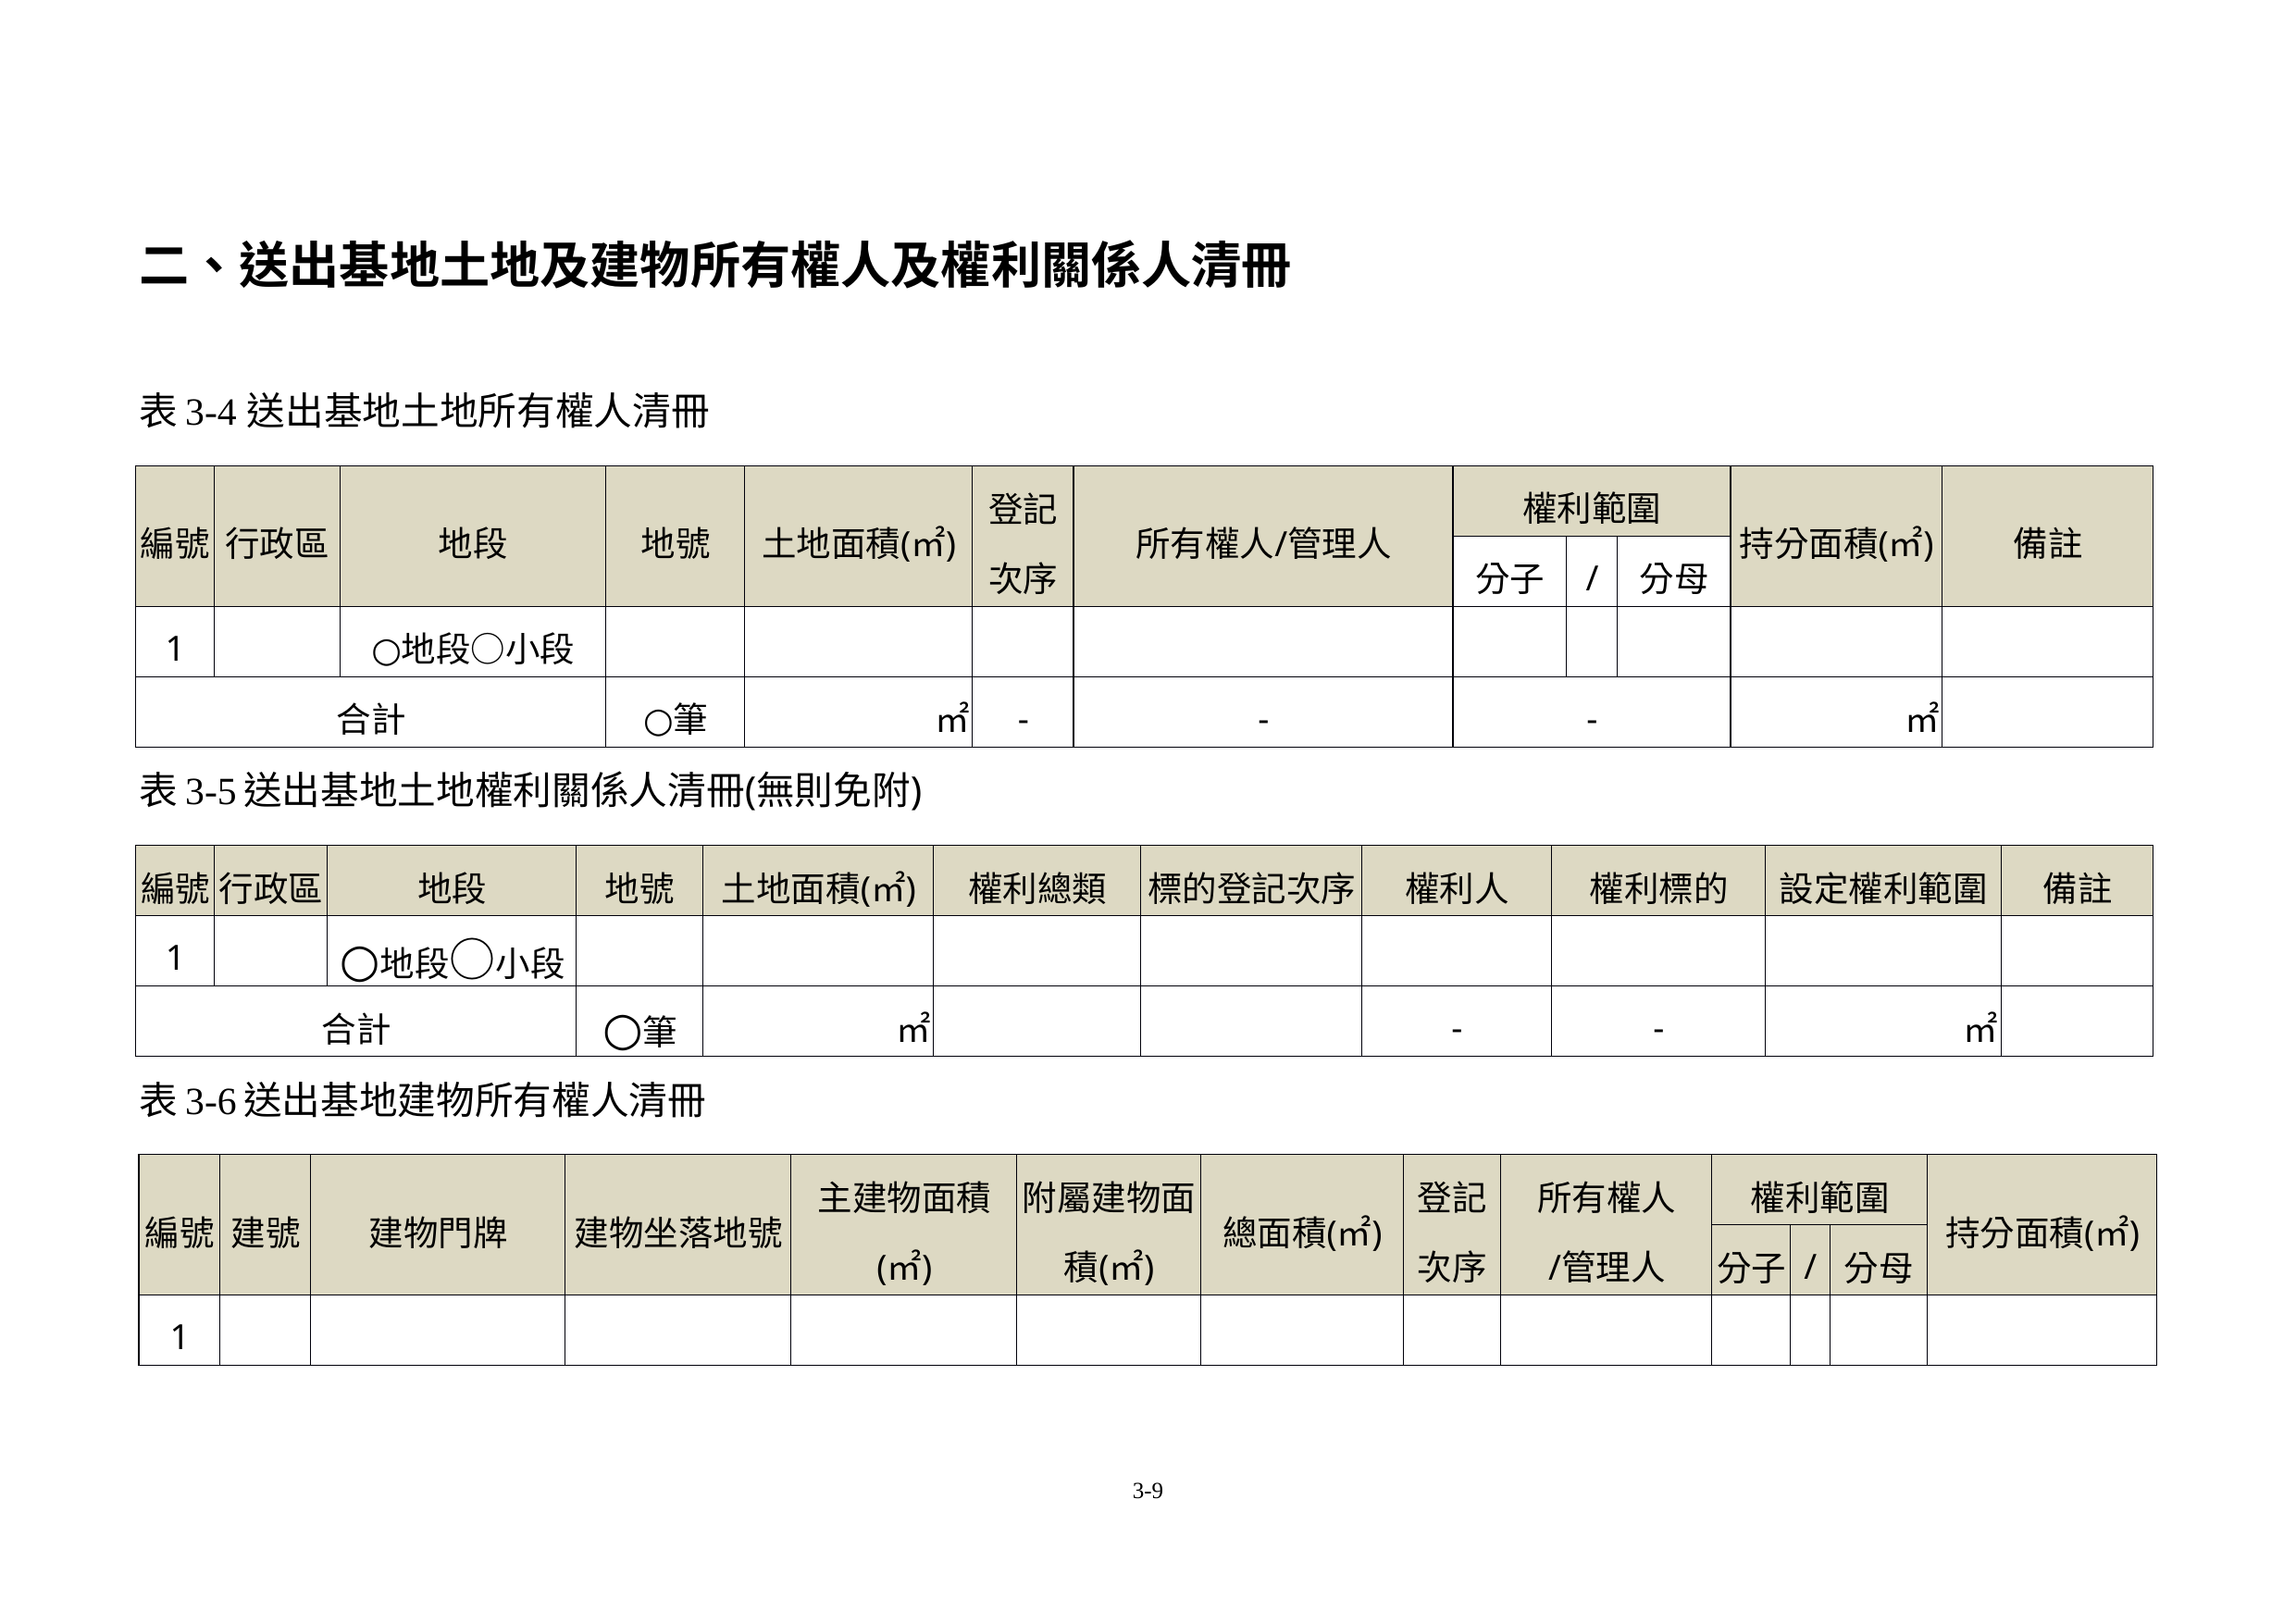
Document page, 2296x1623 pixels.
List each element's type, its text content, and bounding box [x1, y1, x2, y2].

table_header 地段 [328, 846, 576, 915]
table_cell [1791, 1295, 1830, 1365]
table_cell [934, 986, 1140, 1056]
table_header 地號 [606, 466, 744, 606]
table_cell [565, 1295, 790, 1365]
text 表3-5 送出基地土地權利關係人清冊(無則免附) [139, 748, 2156, 817]
table_header 建號 [220, 1155, 310, 1295]
table_cell [1454, 607, 1566, 676]
table_cell [1567, 607, 1617, 676]
table_cell [1201, 1295, 1403, 1365]
table_header 編號 [136, 466, 214, 606]
table_header 所有權人 /管理人 [1501, 1155, 1711, 1295]
table_cell [2002, 916, 2153, 985]
table_header 建物坐落地號 [565, 1155, 790, 1295]
table_cell [1404, 1295, 1500, 1365]
table_cell [1942, 677, 2153, 747]
table_cell [1618, 607, 1730, 676]
table_header 土地面積(㎡) [745, 466, 972, 606]
table_cell [215, 916, 327, 985]
table_header 權利總類 [934, 846, 1140, 915]
table_header 編號 [140, 1155, 219, 1295]
table_header 地號 [577, 846, 702, 915]
table_header 主建物面積(㎡) [791, 1155, 1016, 1295]
table_cell - [1552, 986, 1765, 1056]
table_cell [1362, 916, 1551, 985]
table_cell [215, 607, 340, 676]
table_header 權利範圍 [1712, 1155, 1927, 1224]
table_cell - [1362, 986, 1551, 1056]
table_header 權利標的 [1552, 846, 1765, 915]
table_cell [1017, 1295, 1200, 1365]
table_header 土地面積(㎡) [703, 846, 933, 915]
table_header 總面積(㎡) [1201, 1155, 1403, 1295]
table_cell 1 [136, 916, 214, 985]
table_cell 分母 [1618, 537, 1730, 606]
table_cell [606, 607, 744, 676]
table_cell [791, 1295, 1016, 1365]
table_header 備註 [1942, 466, 2153, 606]
table_cell - [1454, 677, 1730, 747]
table_cell [311, 1295, 565, 1365]
table_cell ○地段○小段 [341, 607, 605, 676]
table_cell 合計 [136, 677, 605, 747]
table_cell ㎡ [745, 677, 972, 747]
table_header 持分面積(㎡) [1928, 1155, 2156, 1295]
table_cell [1141, 916, 1361, 985]
table_header 行政區 [215, 466, 340, 606]
table_cell 1 [136, 607, 214, 676]
table_cell [973, 607, 1073, 676]
table_cell ㎡ [1766, 986, 2001, 1056]
table_cell ○地段○小段 [328, 916, 576, 985]
table_cell [1766, 916, 2001, 985]
table_cell [1552, 916, 1765, 985]
table_cell [703, 916, 933, 985]
table_cell [1074, 607, 1452, 676]
table_cell [1831, 1295, 1927, 1365]
table_header 登記次序 [1404, 1155, 1500, 1295]
table_cell [1141, 986, 1361, 1056]
table_cell 1 [140, 1295, 219, 1365]
table_cell [2002, 986, 2153, 1056]
table_cell / [1567, 537, 1617, 606]
table_cell ○筆 [606, 677, 744, 747]
table_cell ㎡ [1731, 677, 1942, 747]
table_cell [1942, 607, 2153, 676]
table_cell [1731, 607, 1942, 676]
table_header 備註 [2002, 846, 2153, 915]
table_cell 分母 [1831, 1225, 1927, 1295]
table_header 所有權人/管理人 [1074, 466, 1452, 606]
table_cell 合計 [136, 986, 576, 1056]
table_header 權利人 [1362, 846, 1551, 915]
table_header 設定權利範圍 [1766, 846, 2001, 915]
table_header 權利範圍 [1454, 466, 1730, 536]
table_header 標的登記次序 [1141, 846, 1361, 915]
table_header 地段 [341, 466, 605, 606]
table_header 登記次序 [973, 466, 1073, 606]
text 二、送出基地土地及建物所有權人及權利關係人清冊 [139, 204, 2156, 308]
table_cell ○筆 [577, 986, 702, 1056]
table_cell [1712, 1295, 1790, 1365]
table_cell / [1791, 1225, 1830, 1295]
table_header 附屬建物面積(㎡) [1017, 1155, 1200, 1295]
table_header 建物門牌 [311, 1155, 565, 1295]
table_header 編號 [136, 846, 214, 915]
table_header 持分面積(㎡) [1731, 466, 1942, 606]
table_cell [1928, 1295, 2156, 1365]
table_header 行政區 [215, 846, 327, 915]
text 表3-6 送出基地建物所有權人清冊 [139, 1057, 2156, 1126]
text 表3-4 送出基地土地所有權人清冊 [139, 367, 2156, 437]
table_cell - [973, 677, 1073, 747]
table_cell 分子 [1712, 1225, 1790, 1295]
table_cell 分子 [1454, 537, 1566, 606]
table_cell - [1074, 677, 1452, 747]
table_cell [745, 607, 972, 676]
table_cell [1501, 1295, 1711, 1365]
table_cell ㎡ [703, 986, 933, 1056]
table_cell [577, 916, 702, 985]
table_cell [220, 1295, 310, 1365]
table_cell [934, 916, 1140, 985]
